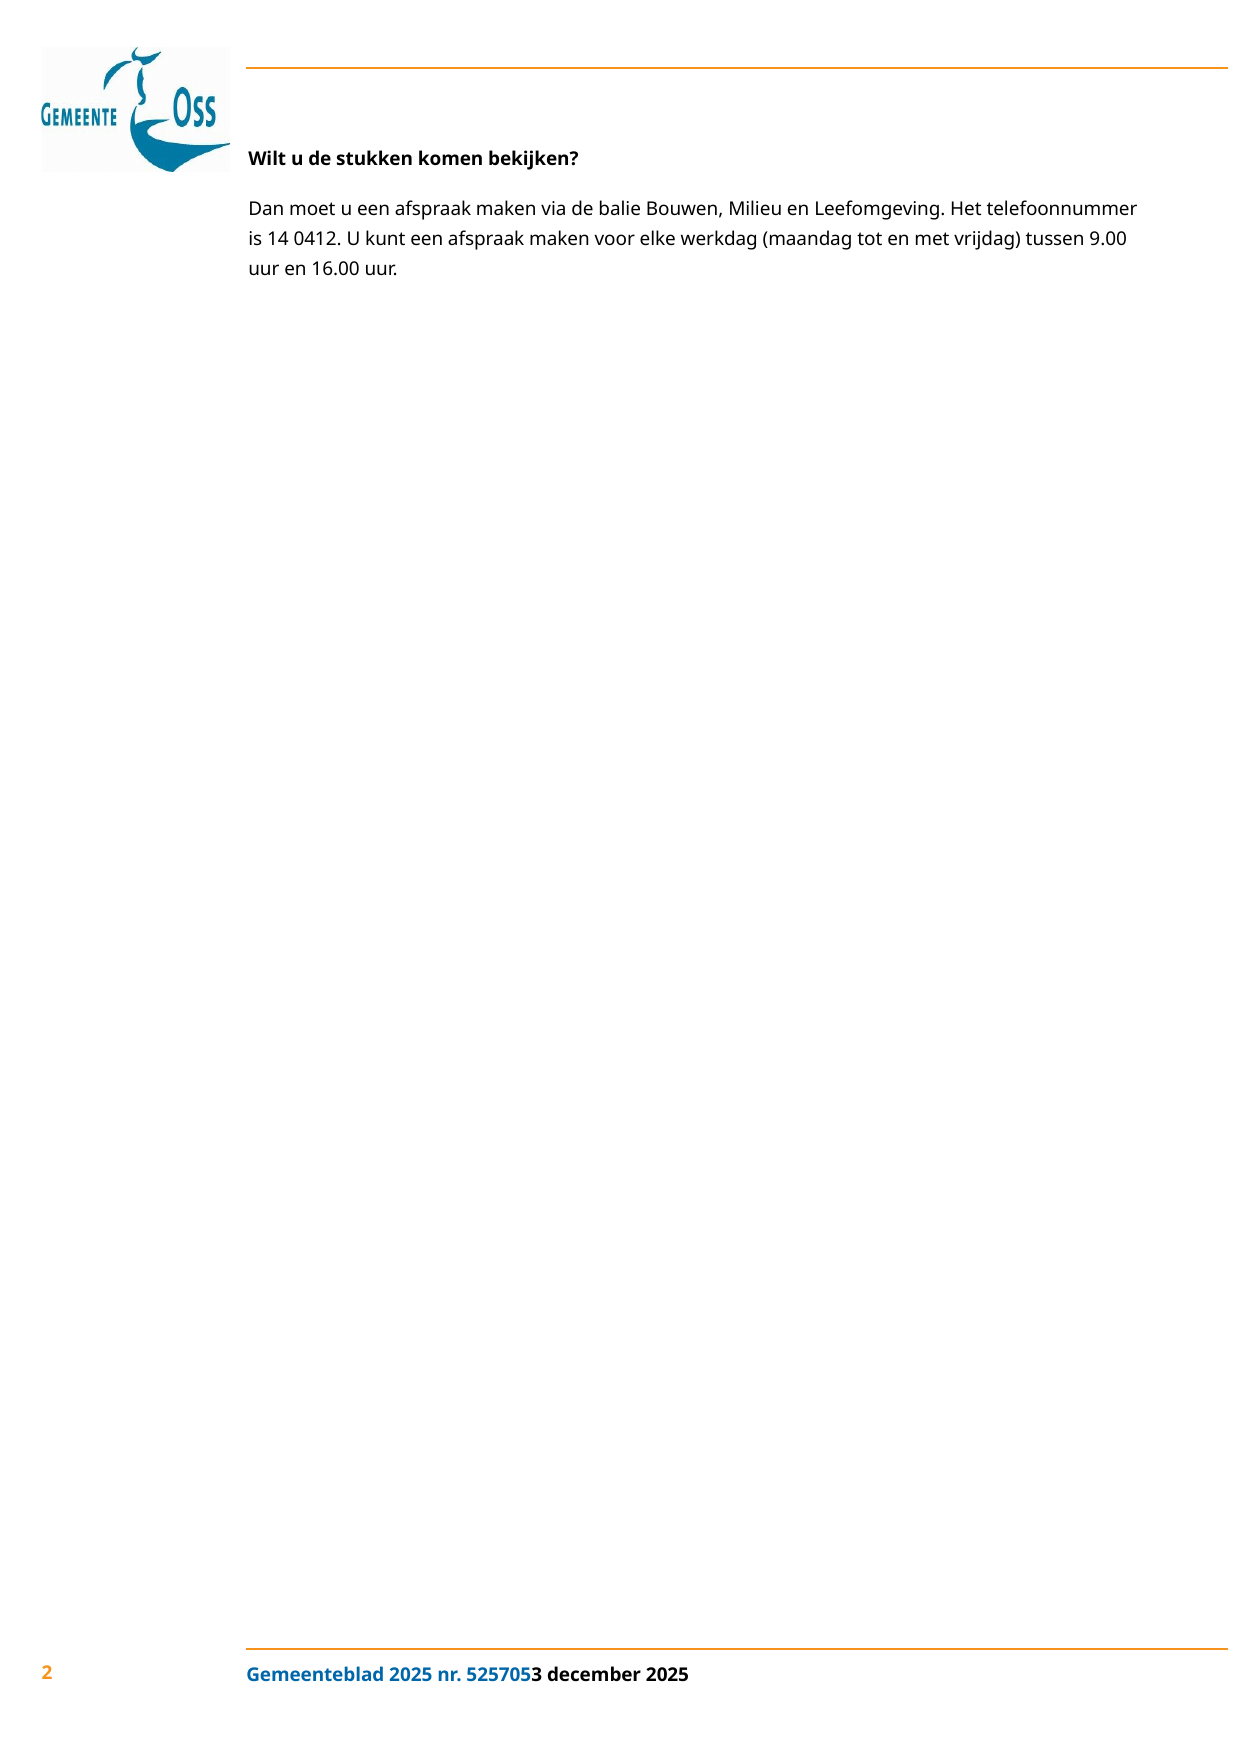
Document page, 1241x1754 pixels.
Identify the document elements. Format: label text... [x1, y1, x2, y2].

text Wilt u de stukken komen bekijken? [248, 145, 1152, 171]
text Dan moet u een afspraak maken via de balie Bouwen, Milieu en Leefomgeving. Het telefoonnummer is 14 0412. U kunt een afspraak maken voor elke werkdag (maandag tot en met vrijdag) tussen 9.00 uur en 16.00 uur. [248, 196, 1152, 281]
picture [41, 47, 231, 172]
